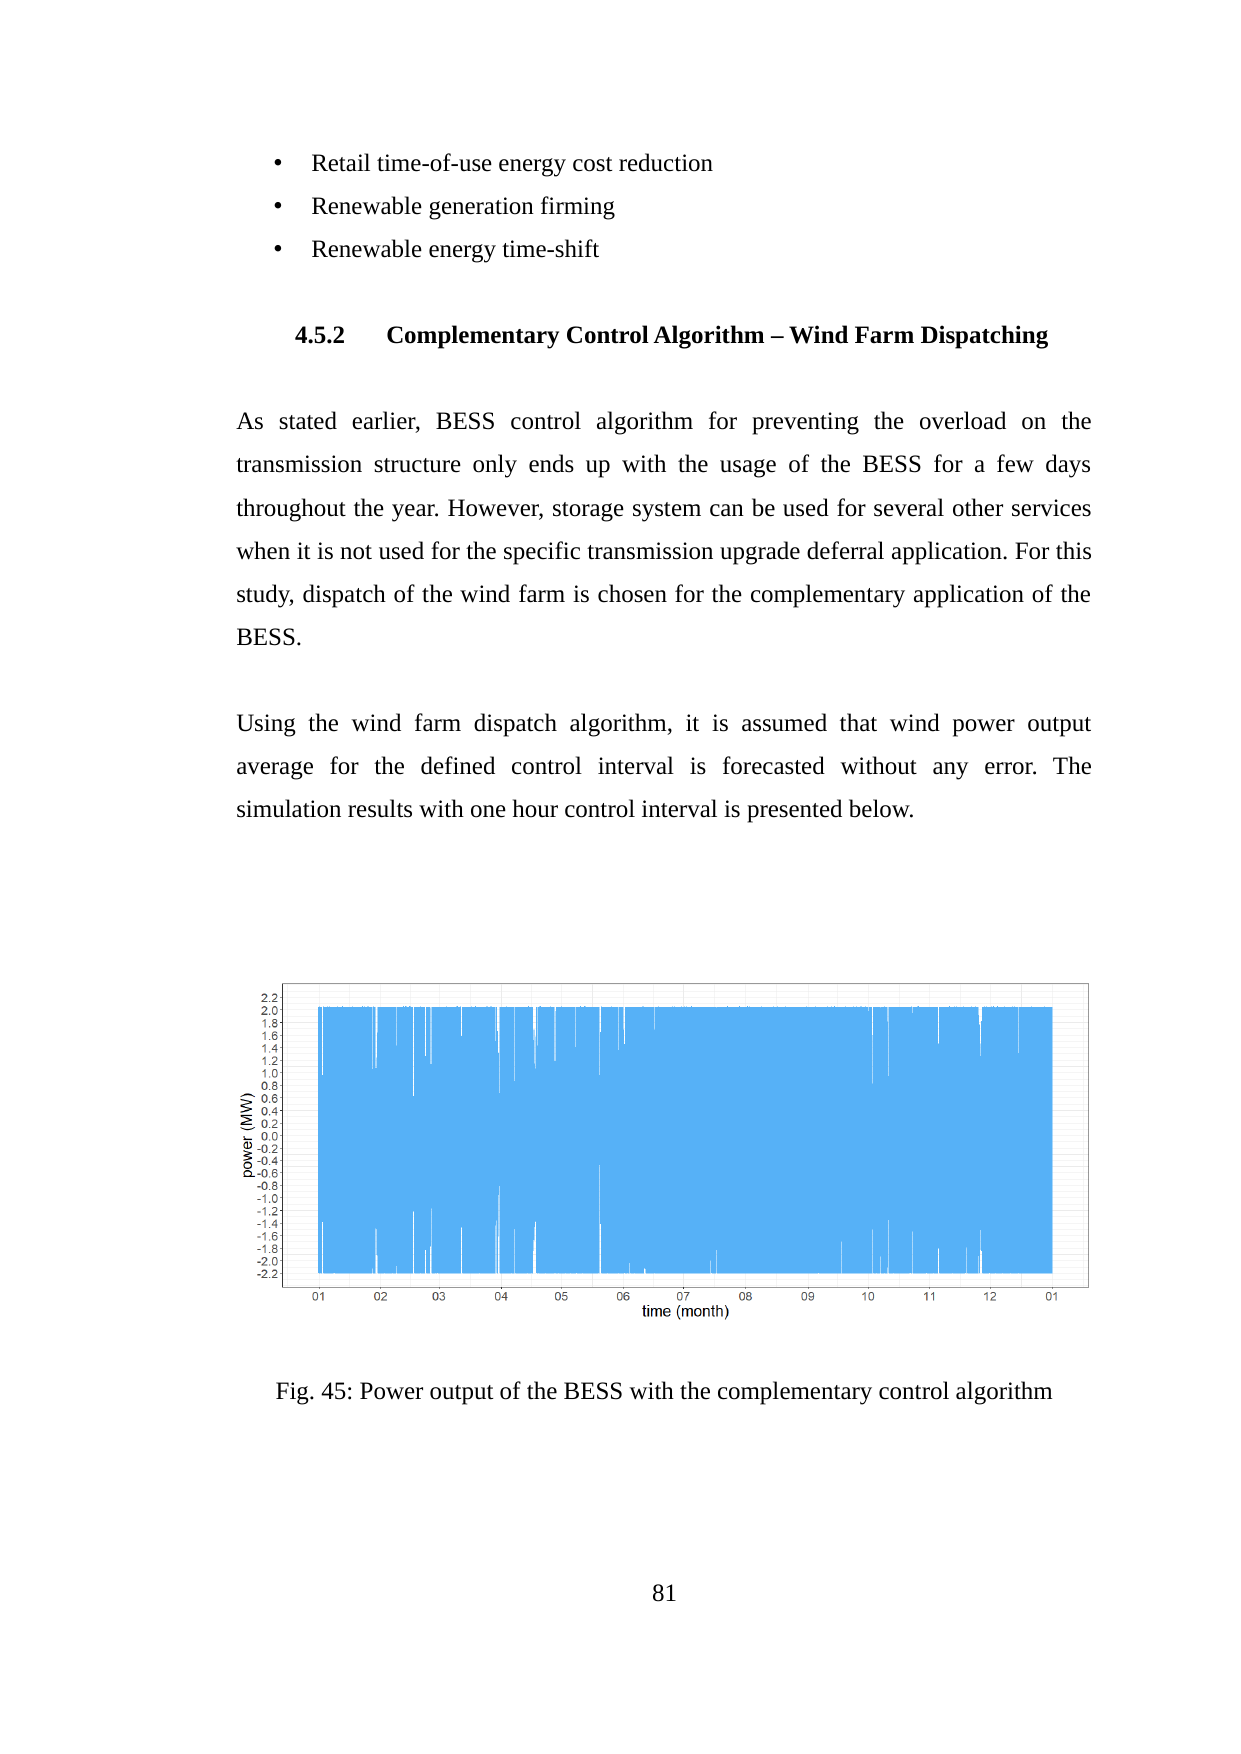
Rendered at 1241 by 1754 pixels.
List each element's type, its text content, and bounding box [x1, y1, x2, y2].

text As stated earlier, BESS control algorithm for preventing the overload on the transmission structure only ends up with the usage of the BESS for a few days throughout the year. However, storage system can be used for several other services when it is not used for the specific transmission upgrade deferral application. For this study, dispatch of the wind farm is chosen for the complementary application of the BESS. [236, 406, 1093, 651]
text Using the wind farm dispatch algorithm, it is assumed that wind power output average for the defined control interval is forecasted without any error. The simulation results with one hour control interval is presented below. [236, 708, 1093, 823]
list Renewable generation firming [273, 191, 1093, 219]
list Retail time-of-use energy cost reduction [273, 148, 1093, 176]
list Complementary Control Algorithm – Wind Farm Dispatching [295, 320, 1093, 349]
text Fig. 45: Power output of the BESS with the complementary control algorithm [236, 1376, 1093, 1404]
picture [236, 979, 1093, 1322]
list Renewable energy time-shift [273, 234, 1093, 263]
